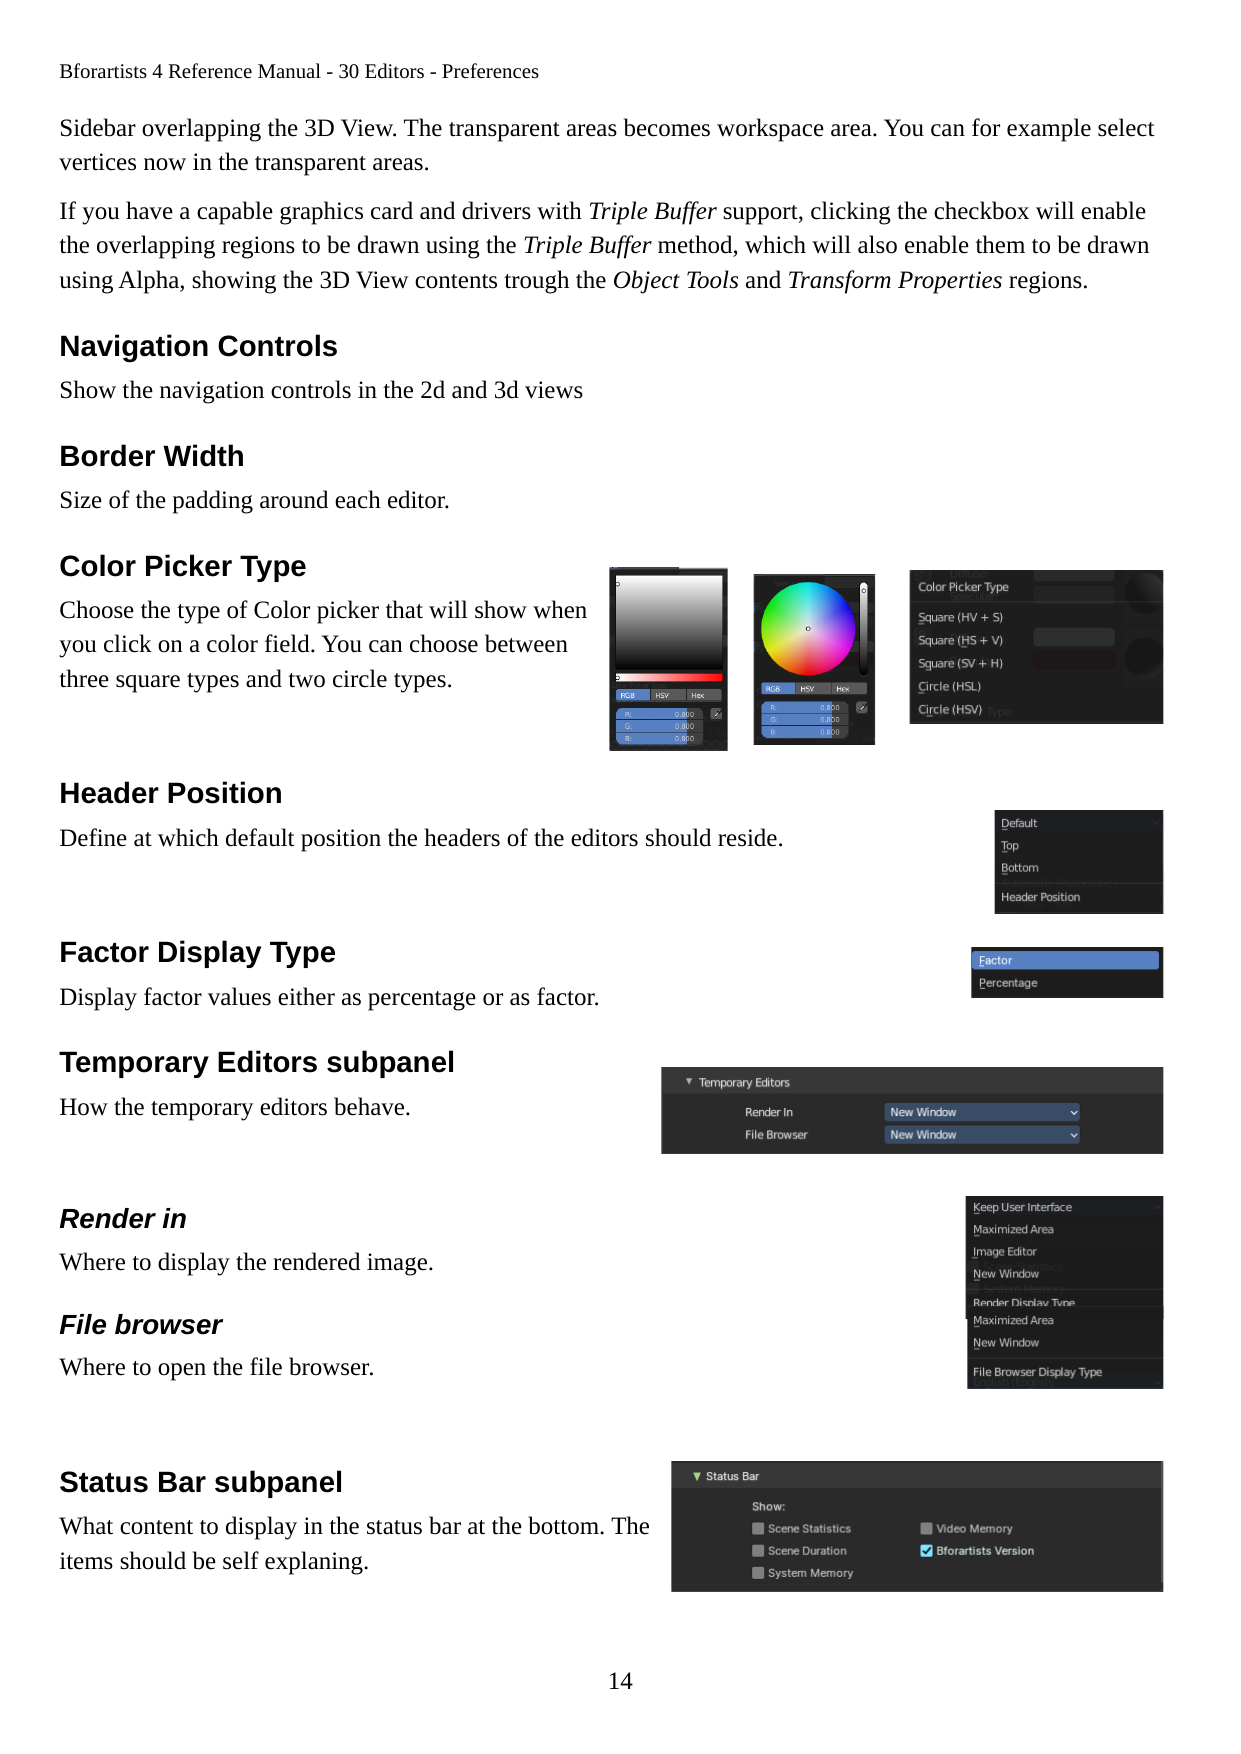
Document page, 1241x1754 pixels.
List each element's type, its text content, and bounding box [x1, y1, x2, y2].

picture [965, 1196, 1164, 1389]
text If you have a capable graphics card and drivers with Triple Buffer support, clicking the checkbox will enable the overlapping regions to be drawn using the Triple Buffer method, which will also enable them to be drawn using Alpha, showing the 3D View contents trough the Object Tools and Transform Properties regions. [59, 196, 1181, 294]
picture [753, 574, 876, 745]
text Size of the padding around each editor. [59, 485, 1181, 514]
text Choose the type of Color picker that will show when you click on a color field. You can choose between three square types and two circle types. [59, 595, 609, 692]
subtitle [1164, 1308, 1181, 1340]
text Show the navigation controls in the 2d and 3d views [59, 375, 1181, 404]
subtitle [1164, 1465, 1181, 1499]
subtitle Navigation Controls [59, 329, 1181, 362]
text Display factor values either as percentage or as factor. [59, 982, 1181, 1010]
text Define at which default position the headers of the editors should reside. [59, 823, 994, 851]
picture [661, 1067, 1164, 1154]
subtitle Border Width [59, 439, 1181, 472]
text How the temporary editors behave. [59, 1092, 661, 1120]
subtitle Status Bar subpanel [59, 1465, 671, 1499]
text Where to display the rendered image. [59, 1247, 965, 1275]
text [876, 595, 909, 692]
subtitle [1164, 1202, 1181, 1234]
picture [609, 567, 728, 751]
text Sidebar overlapping the 3D View. The transparent areas becomes workspace area. You can for example select vertices now in the transparent areas. [59, 113, 1181, 176]
text What content to display in the status bar at the bottom. The items should be self explaning. [59, 1511, 671, 1575]
subtitle Render in [59, 1202, 965, 1234]
picture [671, 1461, 1164, 1592]
picture [994, 810, 1164, 914]
picture [971, 947, 1164, 998]
subtitle Factor Display Type [59, 935, 1181, 969]
picture [909, 570, 1164, 724]
subtitle File browser [59, 1308, 967, 1340]
subtitle Header Position [59, 776, 1181, 810]
subtitle Temporary Editors subpanel [59, 1045, 1181, 1079]
text Where to open the file browser. [59, 1352, 967, 1381]
subtitle Color Picker Type [59, 548, 1181, 582]
